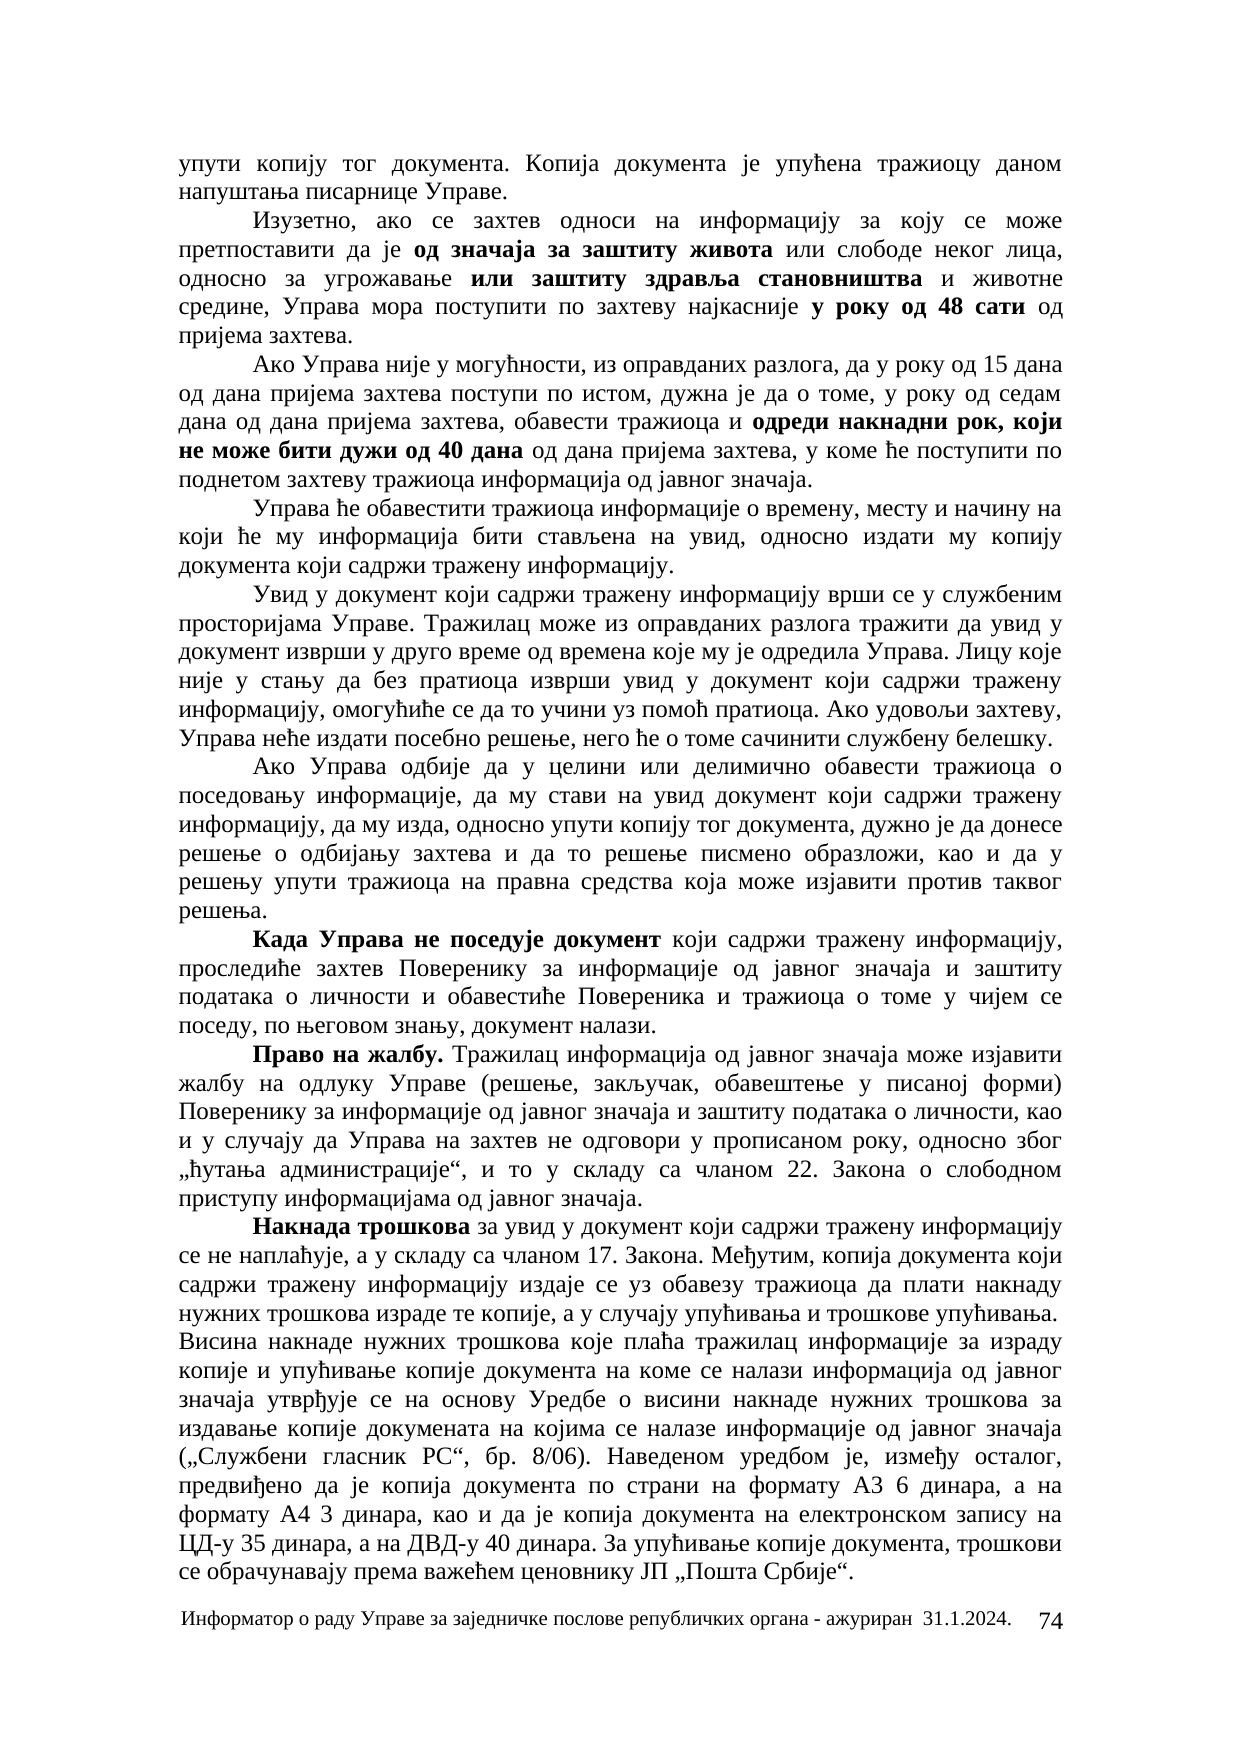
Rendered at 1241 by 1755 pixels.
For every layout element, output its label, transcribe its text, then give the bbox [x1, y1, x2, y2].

text Висина накнаде нужних трошкова које плаћа тражилац информације за израду копије и упућивање копије документа на коме се налази информација од јавног значаја утврђује се на основу Уредбе о висини накнаде нужних трошкова за издавање копије докумената на којима се налазе информације од јавног значаја („Службени гласник РС“, бр. 8/06). Наведеном уредбом је, између осталог, предвиђено да је копија документа по страни на формату А3 6 динара, а на формату А4 3 динара, као и да је копија документа на електронском запису на ЦД-у 35 динара, а на ДВД-у 40 динара. За упућивање копије документа, трошкови се обрачунавају према важећем ценовнику ЈП „Пошта Србије“. [178, 1326, 1063, 1585]
text Увид у документ који садржи тражену информацију врши се у службеним просторијама Управе. Тражилац може из оправданих разлога тражити да увид у документ изврши у друго време од времена које му је одредила Управа. Лицу које није у стању да без пратиоца изврши увид у документ који садржи тражену информацију, омогућиће се да то учини уз помоћ пратиоца. Ако удовољи захтеву, Управа неће издати посебно решење, него ће о томе сачинити службену белешку. [178, 579, 1063, 751]
text Изузетно, ако се захтев односи на информацију за коју се може претпоставити да је од значаја за заштиту живота или слободе неког лица, односно за угрожавање или заштиту здравља становништва и животне средине, Управа мора поступити по захтеву најкасније у року од 48 сати од пријема захтева. [178, 205, 1063, 349]
text Накнада трошкова за увид у документ који садржи тражену информацију се не наплаћује, а у складу са чланом 17. Закона. Међутим, копија документа који садржи тражену информацију издаје се уз обавезу тражиоца да плати накнаду нужних трошкова израде те копије, а у случају упућивања и трошкове упућивања. [178, 1211, 1063, 1326]
text Право на жалбу. Тражилац информација од јавног значаја може изјавити жалбу на одлуку Управе (решење, закључак, обавештење у писаној форми) Поверенику за информације од јавног значаја и заштиту података о личности, као и у случају да Управа на захтев не одговори у прописаном року, односно због „ћутања администрације“, и то у складу са чланом 22. Закона о слободном приступу информацијама од јавног значаја. [178, 1039, 1063, 1211]
text Управа ће обавестити тражиоца информације о времену, месту и начину на који ће му информација бити стављена на увид, односно издати му копију документа који садржи тражену информацију. [178, 493, 1063, 579]
text Ако Управа одбије да у целини или делимично обавести тражиоца о поседовању информације, да му стави на увид документ који садржи тражену информацију, да му изда, односно упути копију тог документа, дужно је да донесе решење о одбијању захтева и да то решење писмено образложи, као и да у решењу упути тражиоца на правна средства која може изјавити против таквог решења. [178, 751, 1063, 924]
text Када Управа не поседује документ који садржи тражену информацију, проследиће захтев Поверенику за информације од јавног значаја и заштиту података о личности и обавестиће Повереника и тражиоца о томе у чијем се поседу, по његовом знању, документ налази. [178, 924, 1063, 1039]
text Ако Управа није у могућности, из оправданих разлога, да у року од 15 дана од дана пријема захтева поступи по истом, дужна је да о томе, у року од седам дана од дана пријема захтева, обавести тражиоца и одреди накнадни рок, који не може бити дужи од 40 дана од дана пријема захтева, у коме ће поступити по поднетом захтеву тражиоца информација од јавног значаја. [178, 349, 1063, 493]
text упути копију тог документа. Копија документа је упућена тражиоцу даном напуштања писарнице Управе. [178, 148, 1063, 205]
